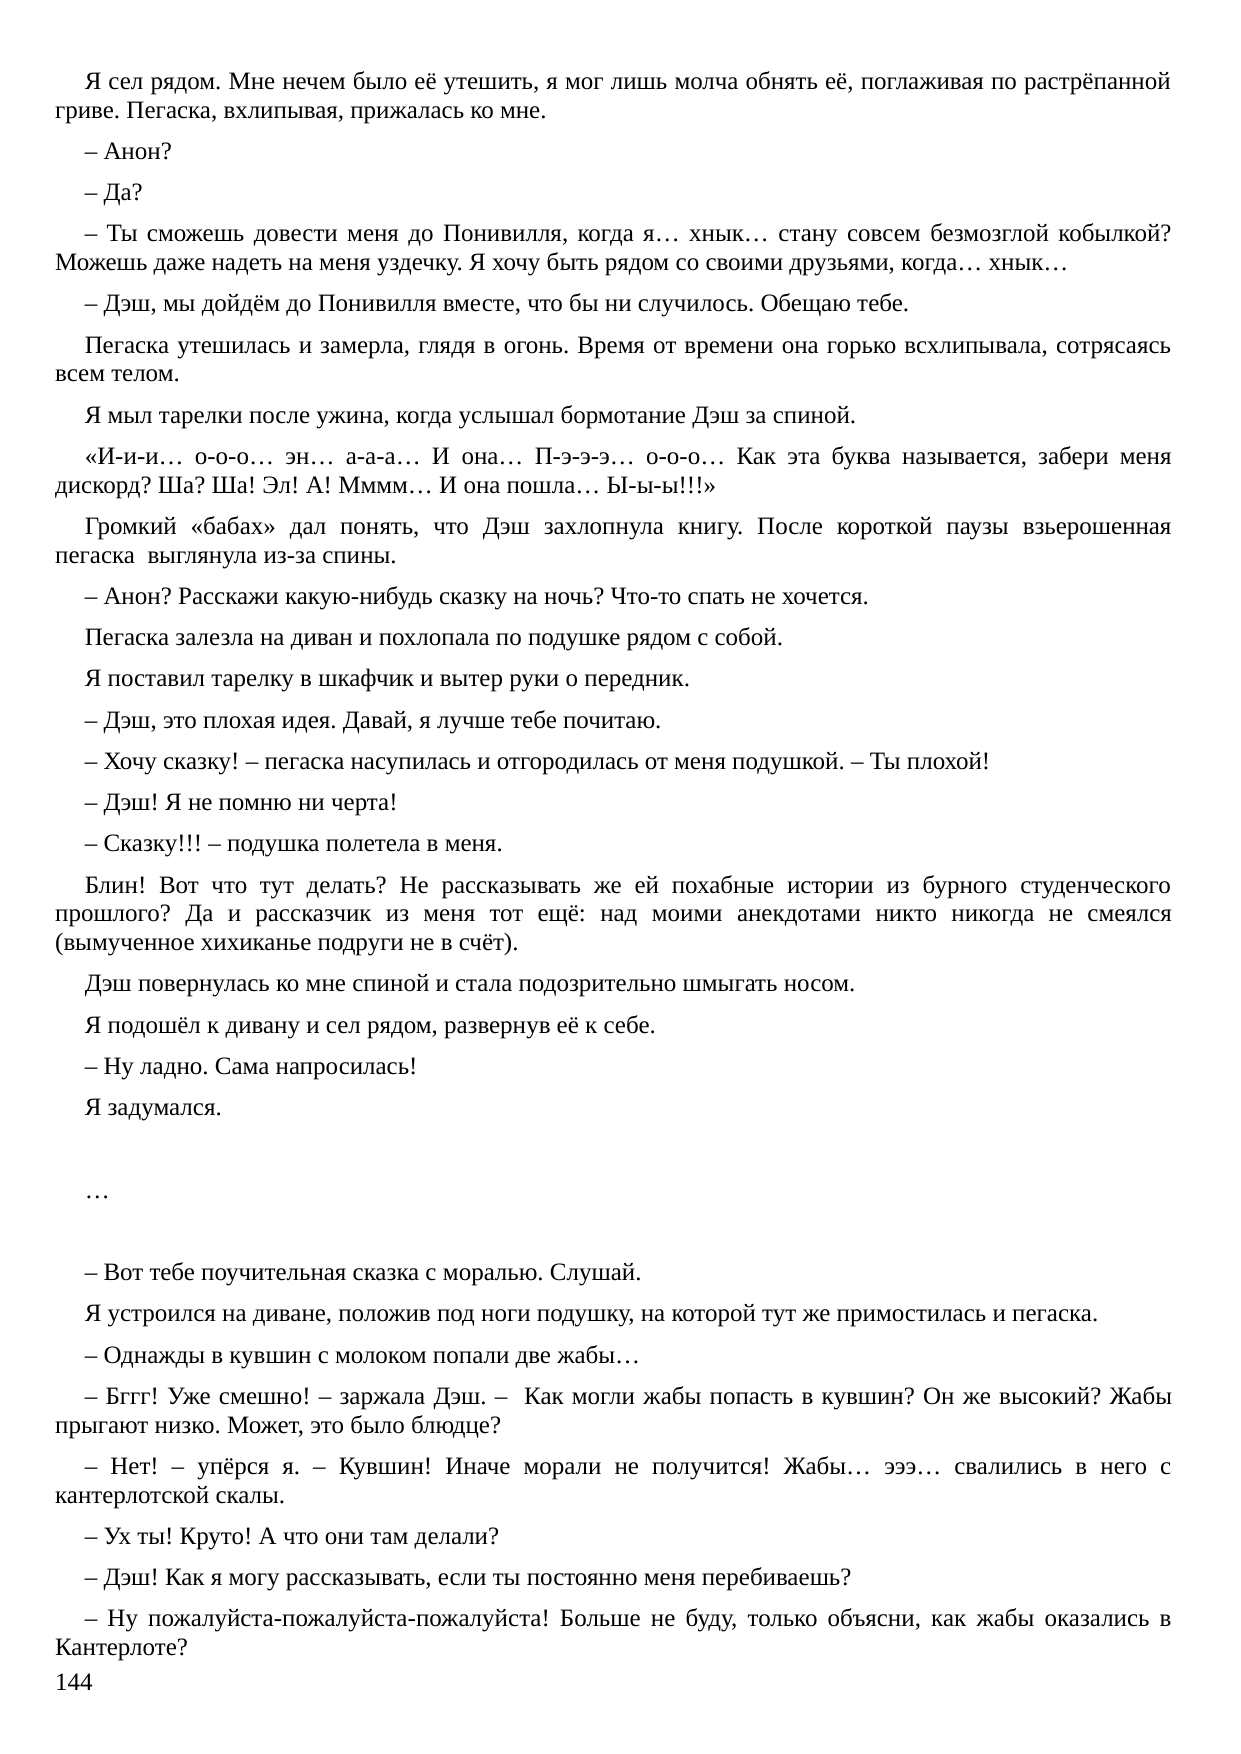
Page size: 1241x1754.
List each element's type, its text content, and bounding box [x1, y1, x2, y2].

text – Нет! – упёрся я. – Кувшин! Иначе морали не получится! Жабы… эээ… свалились в него с кантерлотской скалы. [55, 1451, 1173, 1508]
text – Бггг! Уже смешно! – заржала Дэш. – Как могли жабы попасть в кувшин? Он же высокий? Жабы прыгают низко. Может, это было блюдце? [55, 1381, 1173, 1438]
text – Дэш! Я не помню ни черта! [55, 787, 1173, 816]
text Пегаска залезла на диван и похлопала по подушке рядом с собой. [55, 622, 1173, 651]
text – Однажды в кувшин с молоком попали две жабы… [55, 1340, 1173, 1368]
text – Хочу сказку! – пегаска насупилась и отгородилась от меня подушкой. – Ты плохой! [55, 746, 1173, 775]
text – Да? [55, 177, 1173, 206]
text – Ну ладно. Сама напросилась! [55, 1051, 1173, 1080]
text – Дэш, мы дойдём до Понивилля вместе, что бы ни случилось. Обещаю тебе. [55, 288, 1173, 317]
text – Анон? [55, 136, 1173, 165]
text Дэш повернулась ко мне спиной и стала подозрительно шмыгать носом. [55, 968, 1173, 997]
text – Ух ты! Круто! А что они там делали? [55, 1521, 1173, 1550]
text «И-и-и… о-о-о… эн… а-а-а… И она… П-э-э-э… о-о-о… Как эта буква называется, забери меня дискорд? Ша? Ша! Эл! А! Мммм… И она пошла… Ы-ы-ы!!!» [55, 441, 1173, 498]
text Я сел рядом. Мне нечем было её утешить, я мог лишь молча обнять её, поглаживая по растрёпанной гриве. Пегаска, вхлипывая, прижалась ко мне. [55, 66, 1173, 123]
text Я мыл тарелки после ужина, когда услышал бормотание Дэш за спиной. [55, 400, 1173, 428]
text – Дэш! Как я могу рассказывать, если ты постоянно меня перебиваешь? [55, 1562, 1173, 1591]
text Пегаска утешилась и замерла, глядя в огонь. Время от времени она горько всхлипывала, сотрясаясь всем телом. [55, 330, 1173, 387]
text Блин! Вот что тут делать? Не рассказывать же ей похабные истории из бурного студенческого прошлого? Да и рассказчик из меня тот ещё: над моими анекдотами никто никогда не смеялся (вымученное хихиканье подруги не в счёт). [55, 870, 1173, 956]
text Я поставил тарелку в шкафчик и вытер руки о передник. [55, 663, 1173, 692]
text – Сказку!!! – подушка полетела в меня. [55, 828, 1173, 857]
text Я задумался. [55, 1092, 1173, 1121]
text – Дэш, это плохая идея. Давай, я лучше тебе почитаю. [55, 705, 1173, 733]
text Я подошёл к дивану и сел рядом, развернув её к себе. [55, 1010, 1173, 1038]
text Громкий «бабах» дал понять, что Дэш захлопнула книгу. После короткой паузы взьерошенная пегаска выглянула из-за спины. [55, 511, 1173, 568]
text – Ты сможешь довести меня до Понивилля, когда я… хнык… стану совсем безмозглой кобылкой? Можешь даже надеть на меня уздечку. Я хочу быть рядом со своими друзьями, когда… хнык… [55, 218, 1173, 276]
text – Ну пожалуйста-пожалуйста-пожалуйста! Больше не буду, только объясни, как жабы оказались в Кантерлоте? [55, 1603, 1173, 1661]
text – Анон? Расскажи какую-нибудь сказку на ночь? Что-то спать не хочется. [55, 581, 1173, 610]
text Я устроился на диване, положив под ноги подушку, на которой тут же примостилась и пегаска. [55, 1298, 1173, 1327]
text – Вот тебе поучительная сказка с моралью. Слушай. [55, 1257, 1173, 1286]
text … [55, 1175, 1173, 1203]
